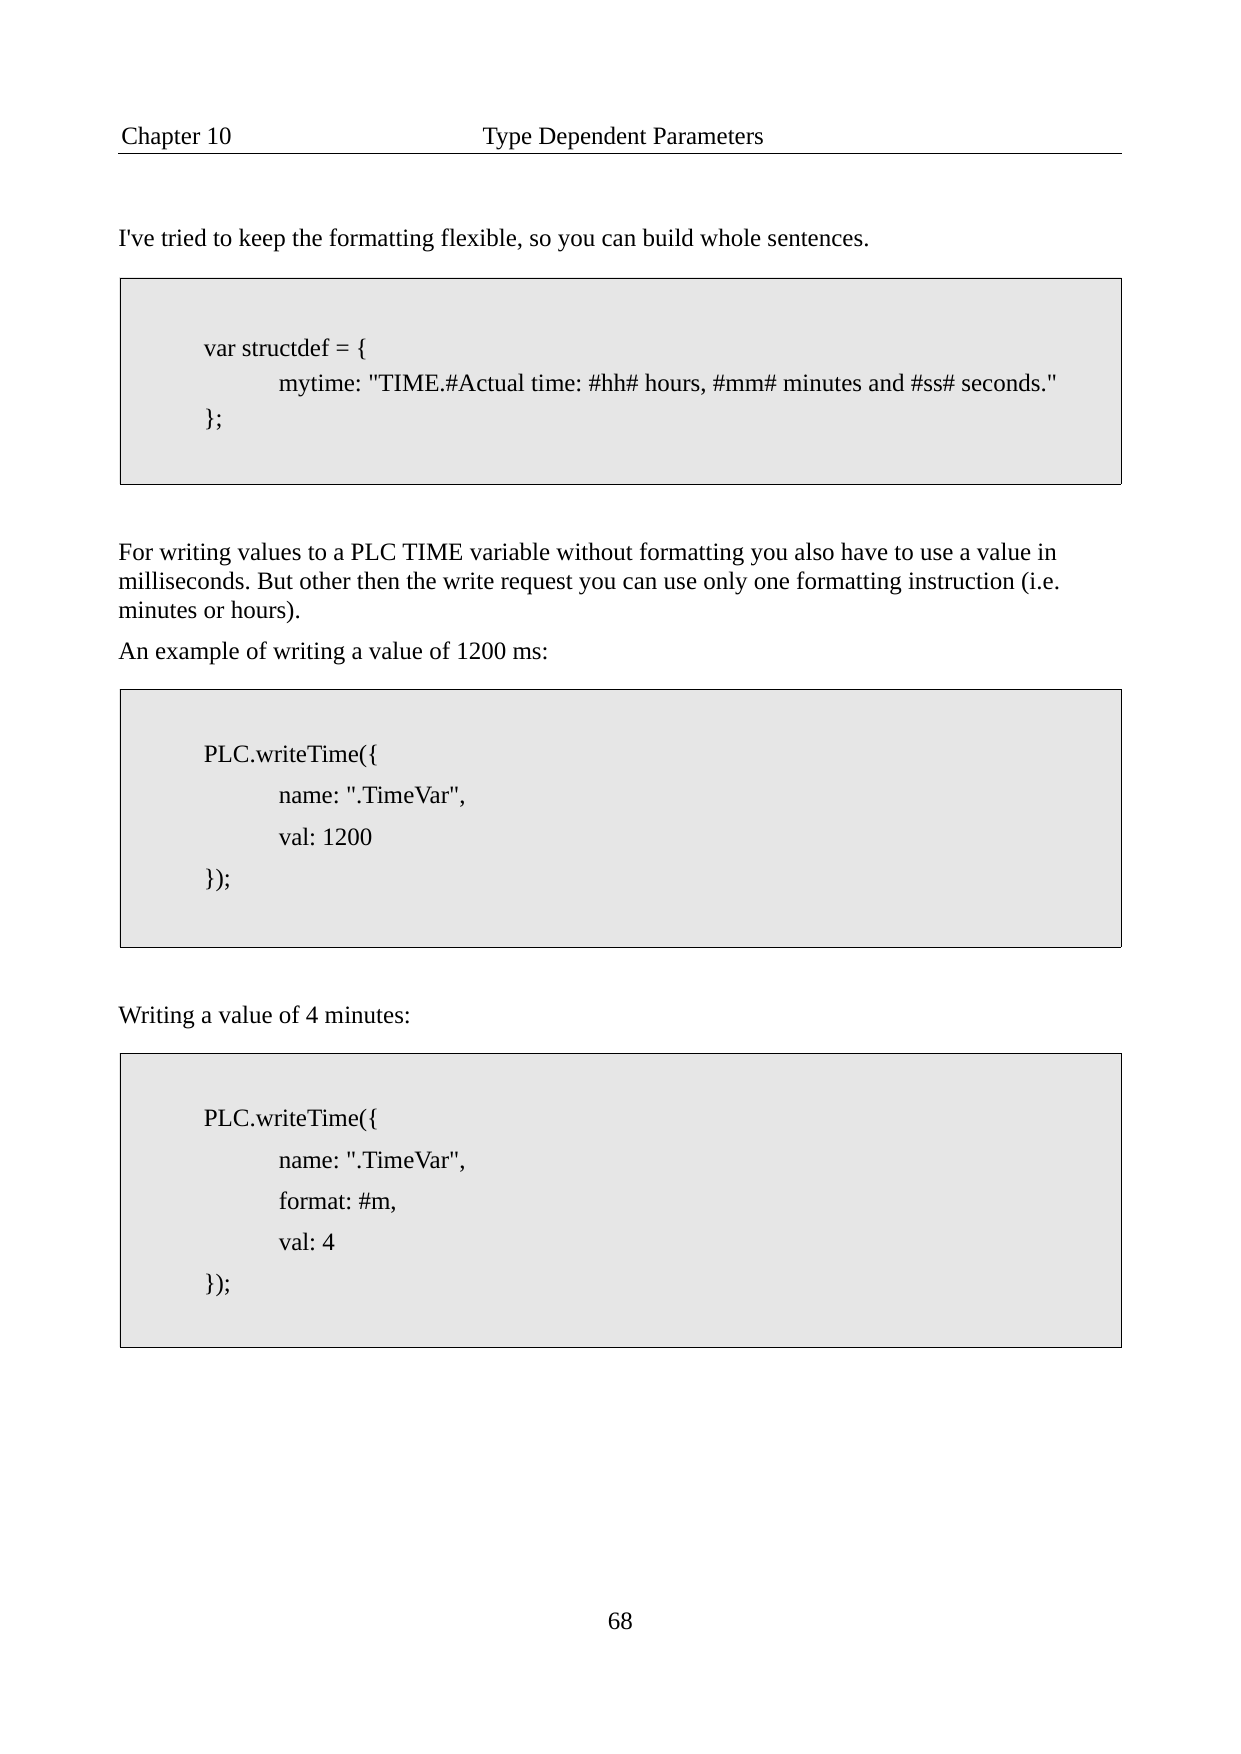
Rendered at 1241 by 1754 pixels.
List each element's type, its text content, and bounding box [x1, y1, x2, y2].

text var structdef = { mytime: "TIME.#Actual time: #hh# hours, #mm# minutes and #ss# seconds." }; [128, 328, 1112, 434]
text I've tried to keep the formatting flexible, so you can build whole sentences. [118, 223, 1122, 252]
text }); [128, 1268, 1112, 1297]
text Writing a value of 4 minutes: [118, 1000, 1122, 1029]
text val: 4 [128, 1227, 1112, 1256]
text val: 1200 [128, 822, 1112, 851]
text }); [128, 863, 1112, 892]
text PLC.writeTime({ [128, 1103, 1112, 1132]
text For writing values to a PLC TIME variable without formatting you also have to use a value in milliseconds. But other then the write request you can use only one formatting instruction (i.e. minutes or hours). [118, 537, 1122, 623]
text format: #m, [128, 1186, 1112, 1215]
text PLC.writeTime({ [128, 739, 1112, 768]
text name: ".TimeVar", [128, 1145, 1112, 1173]
text An example of writing a value of 1200 ms: [118, 636, 1122, 665]
text name: ".TimeVar", [128, 781, 1112, 809]
